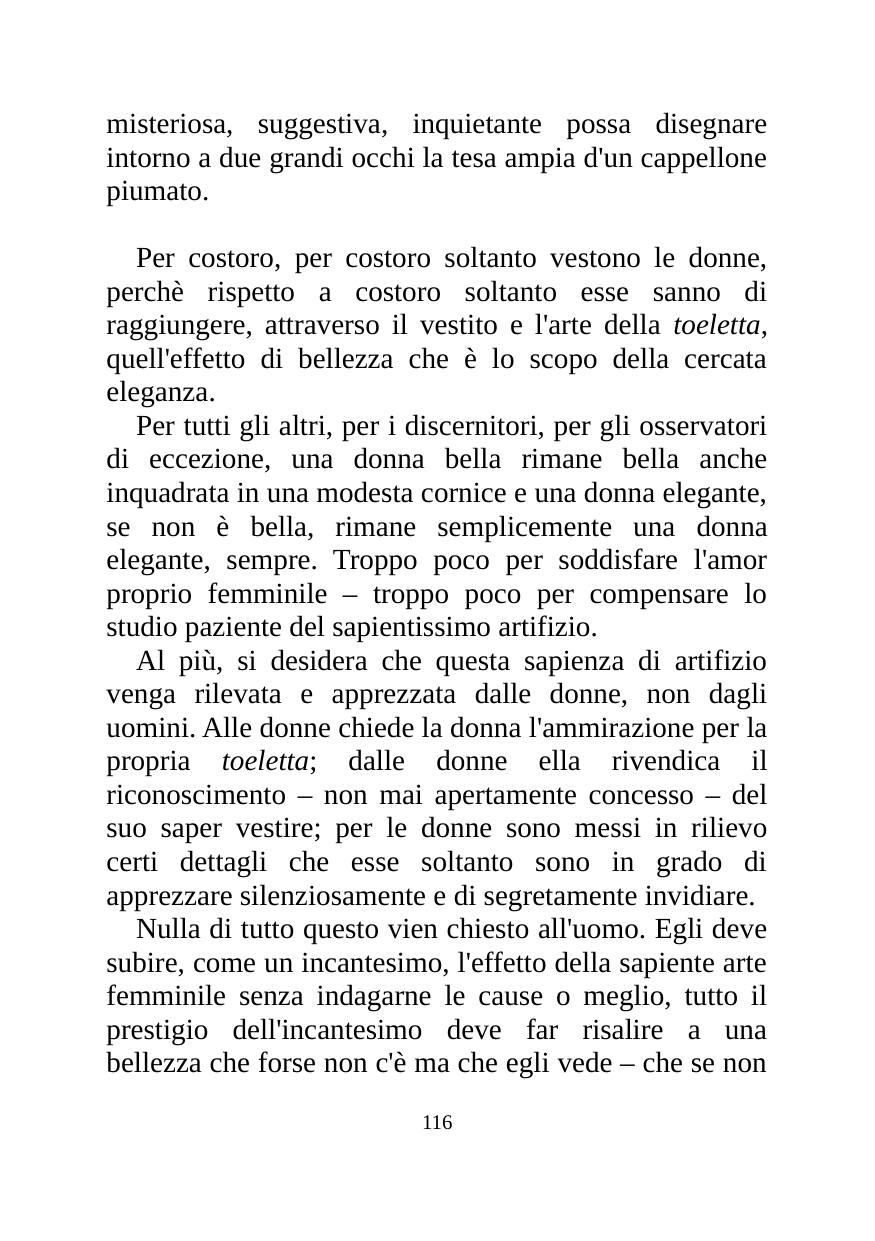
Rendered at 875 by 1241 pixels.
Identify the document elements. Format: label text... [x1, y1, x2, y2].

text Nulla di tutto questo vien chiesto all'uomo. Egli deve subire, come un incantesimo, l'effetto della sapiente arte femminile senza indagarne le cause o meglio, tutto il prestigio dell'incantesimo deve far risalire a una bellezza che forse non c'è ma che egli vede – che se non [106, 911, 768, 1079]
text Per tutti gli altri, per i discernitori, per gli osservatori di eccezione, una donna bella rimane bella anche inquadrata in una modesta cornice e una donna elegante, se non è bella, rimane semplicemente una donna elegante, sempre. Troppo poco per soddisfare l'amor proprio femminile – troppo poco per compensare lo studio paziente del sapientissimo artifizio. [106, 408, 768, 643]
text Per costoro, per costoro soltanto vestono le donne, perchè rispetto a costoro soltanto esse sanno di raggiungere, attraverso il vestito e l'arte della toeletta, quell'effetto di bellezza che è lo scopo della cercata eleganza. [106, 240, 768, 408]
text misteriosa, suggestiva, inquietante possa disegnare intorno a due grandi occhi la tesa ampia d'un cappellone piumato. [106, 106, 768, 207]
text Al più, si desidera che questa sapienza di artifizio venga rilevata e apprezzata dalle donne, non dagli uomini. Alle donne chiede la donna l'ammirazione per la propria toeletta; dalle donne ella rivendica il riconoscimento – non mai apertamente concesso – del suo saper vestire; per le donne sono messi in rilievo certi dettagli che esse soltanto sono in grado di apprezzare silenziosamente e di segretamente invidiare. [106, 643, 768, 911]
